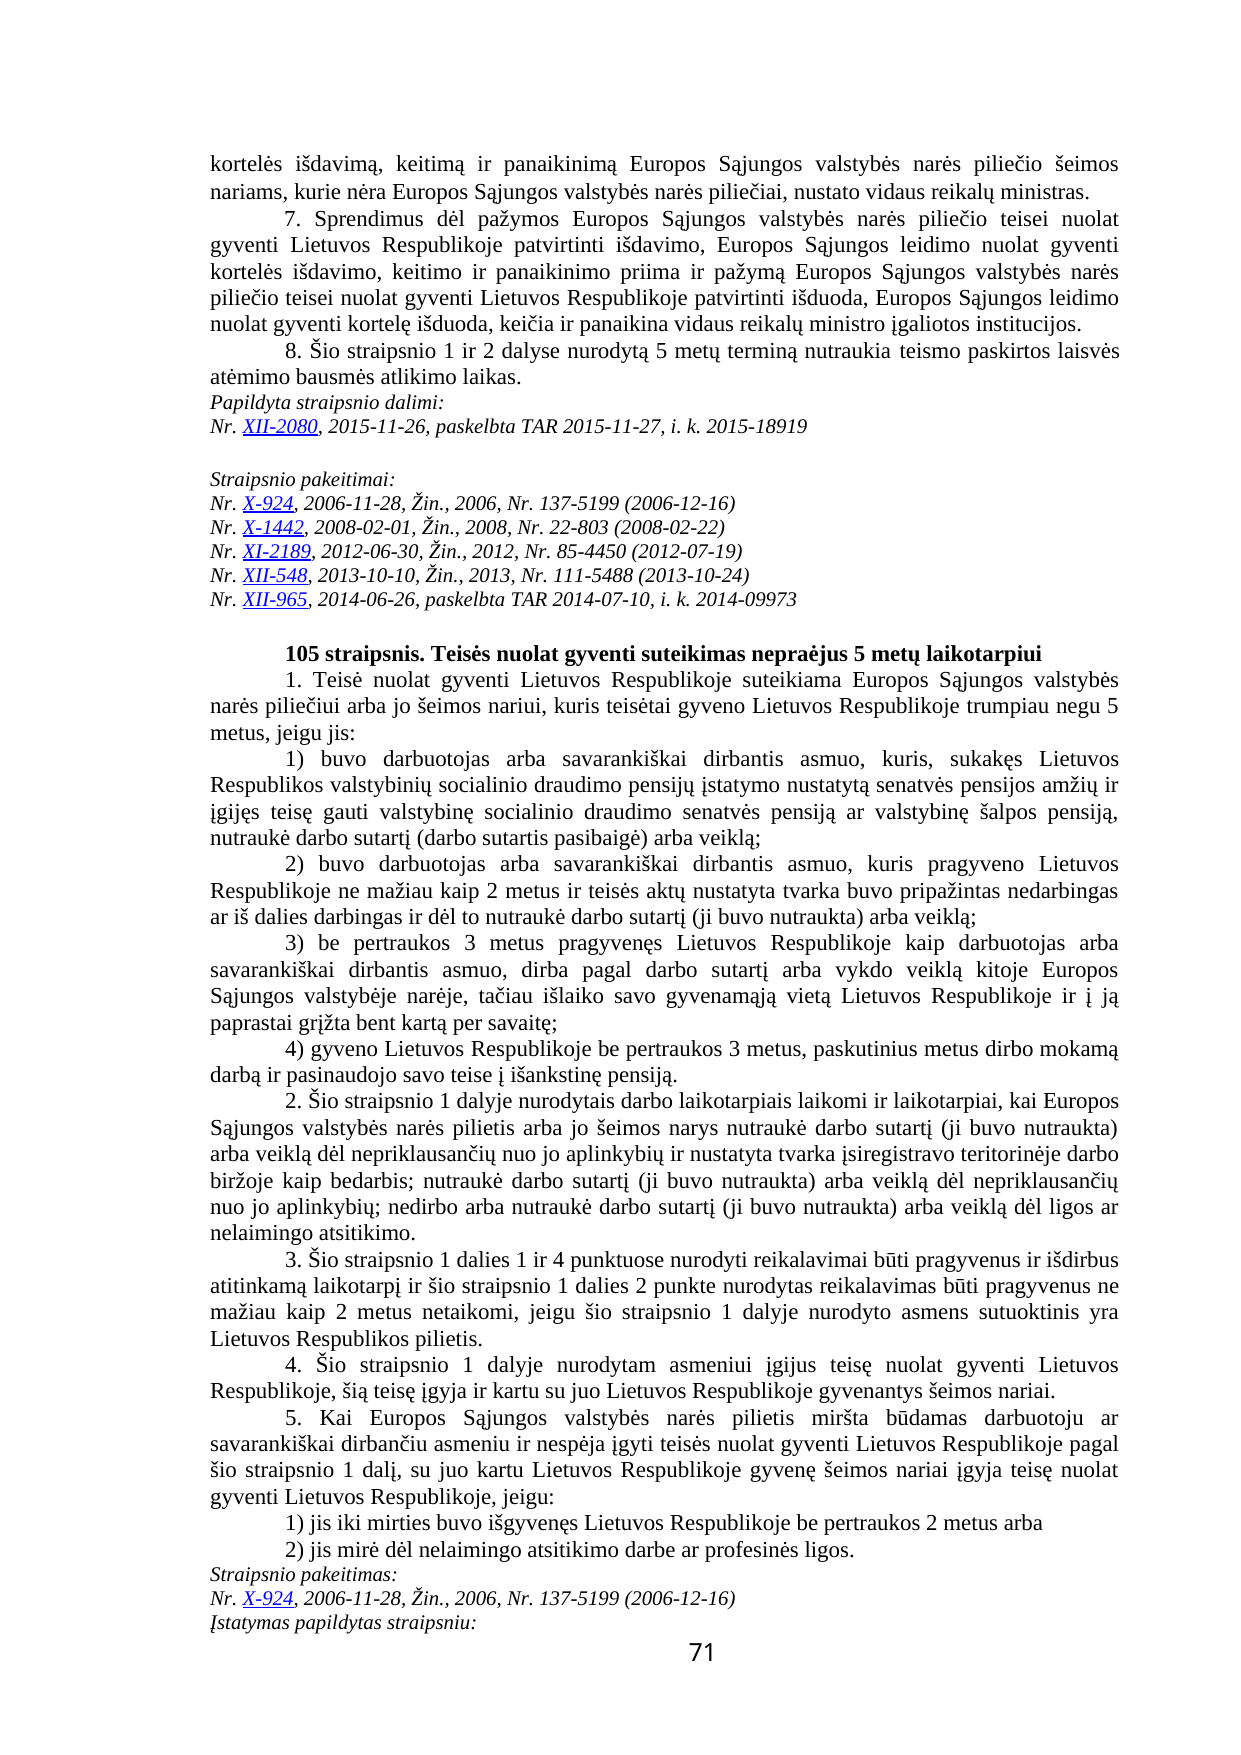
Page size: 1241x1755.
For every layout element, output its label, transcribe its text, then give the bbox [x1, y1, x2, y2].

text 2) jis mirė dėl nelaimingo atsitikimo darbe ar profesinės ligos. [210, 1536, 1120, 1562]
text Nr. X-924, 2006-11-28, Žin., 2006, Nr. 137-5199 (2006-12-16) [210, 491, 1120, 514]
text Įstatymas papildytas straipsniu: [210, 1610, 1120, 1634]
text 1) buvo darbuotojas arba savarankiškai dirbantis asmuo, kuris, sukakęs Lietuvos Respublikos valstybinių socialinio draudimo pensijų įstatymo nustatytą senatvės pensijos amžių ir įgijęs teisę gauti valstybinę socialinio draudimo senatvės pensiją ar valstybinę šalpos pensiją, nutraukė darbo sutartį (darbo sutartis pasibaigė) arba veiklą; [210, 745, 1120, 850]
text Nr. XI-2189, 2012-06-30, Žin., 2012, Nr. 85-4450 (2012-07-19) [210, 539, 1120, 563]
text 1. Teisė nuolat gyventi Lietuvos Respublikoje suteikiama Europos Sąjungos valstybės narės piliečiui arba jo šeimos nariui, kuris teisėtai gyveno Lietuvos Respublikoje trumpiau negu 5 metus, jeigu jis: [210, 666, 1120, 745]
text 1) jis iki mirties buvo išgyvenęs Lietuvos Respublikoje be pertraukos 2 metus arba [210, 1509, 1120, 1536]
text Nr. XII-2080, 2015-11-26, paskelbta TAR 2015-11-27, i. k. 2015-18919 [210, 414, 1120, 438]
text Straipsnio pakeitimas: [210, 1562, 1120, 1586]
text 2) buvo darbuotojas arba savarankiškai dirbantis asmuo, kuris pragyveno Lietuvos Respublikoje ne mažiau kaip 2 metus ir teisės aktų nustatyta tvarka buvo pripažintas nedarbingas ar iš dalies darbingas ir dėl to nutraukė darbo sutartį (ji buvo nutraukta) arba veiklą; [210, 850, 1120, 929]
text Nr. X-924, 2006-11-28, Žin., 2006, Nr. 137-5199 (2006-12-16) [210, 1586, 1120, 1610]
text Straipsnio pakeitimai: [210, 466, 1120, 491]
text 7. Sprendimus dėl pažymos Europos Sąjungos valstybės narės piliečio teisei nuolat gyventi Lietuvos Respublikoje patvirtinti išdavimo, Europos Sąjungos leidimo nuolat gyventi kortelės išdavimo, keitimo ir panaikinimo priima ir pažymą Europos Sąjungos valstybės narės piliečio teisei nuolat gyventi Lietuvos Respublikoje patvirtinti išduoda, Europos Sąjungos leidimo nuolat gyventi kortelę išduoda, keičia ir panaikina vidaus reikalų ministro įgaliotos institucijos. [210, 205, 1120, 337]
text Nr. XII-548, 2013-10-10, Žin., 2013, Nr. 111-5488 (2013-10-24) [210, 563, 1120, 587]
text kortelės išdavimą, keitimą ir panaikinimą Europos Sąjungos valstybės narės piliečio šeimos nariams, kurie nėra Europos Sąjungos valstybės narės piliečiai, nustato vidaus reikalų ministras. [210, 150, 1120, 205]
text Papildyta straipsnio dalimi: [210, 389, 1120, 414]
text Nr. X-1442, 2008-02-01, Žin., 2008, Nr. 22-803 (2008-02-22) [210, 514, 1120, 539]
text Nr. XII-965, 2014-06-26, paskelbta TAR 2014-07-10, i. k. 2014-09973 [210, 587, 1120, 611]
text 8. Šio straipsnio 1 ir 2 dalyse nurodytą 5 metų terminą nutraukia teismo paskirtos laisvės atėmimo bausmės atlikimo laikas. [210, 337, 1120, 389]
text 4. Šio straipsnio 1 dalyje nurodytam asmeniui įgijus teisę nuolat gyventi Lietuvos Respublikoje, šią teisę įgyja ir kartu su juo Lietuvos Respublikoje gyvenantys šeimos nariai. [210, 1351, 1120, 1404]
text 3. Šio straipsnio 1 dalies 1 ir 4 punktuose nurodyti reikalavimai būti pragyvenus ir išdirbus atitinkamą laikotarpį ir šio straipsnio 1 dalies 2 punkte nurodytas reikalavimas būti pragyvenus ne mažiau kaip 2 metus netaikomi, jeigu šio straipsnio 1 dalyje nurodyto asmens sutuoktinis yra Lietuvos Respublikos pilietis. [210, 1246, 1120, 1351]
text 4) gyveno Lietuvos Respublikoje be pertraukos 3 metus, paskutinius metus dirbo mokamą darbą ir pasinaudojo savo teise į išankstinę pensiją. [210, 1035, 1120, 1088]
text 5. Kai Europos Sąjungos valstybės narės pilietis miršta būdamas darbuotoju ar savarankiškai dirbančiu asmeniu ir nespėja įgyti teisės nuolat gyventi Lietuvos Respublikoje pagal šio straipsnio 1 dalį, su juo kartu Lietuvos Respublikoje gyvenę šeimos nariai įgyja teisę nuolat gyventi Lietuvos Respublikoje, jeigu: [210, 1404, 1120, 1509]
text 3) be pertraukos 3 metus pragyvenęs Lietuvos Respublikoje kaip darbuotojas arba savarankiškai dirbantis asmuo, dirba pagal darbo sutartį arba vykdo veiklą kitoje Europos Sąjungos valstybėje narėje, tačiau išlaiko savo gyvenamąją vietą Lietuvos Respublikoje ir į ją paprastai grįžta bent kartą per savaitę; [210, 929, 1120, 1035]
text 105 straipsnis. Teisės nuolat gyventi suteikimas nepraėjus 5 metų laikotarpiui [285, 639, 1120, 666]
text 2. Šio straipsnio 1 dalyje nurodytais darbo laikotarpiais laikomi ir laikotarpiai, kai Europos Sąjungos valstybės narės pilietis arba jo šeimos narys nutraukė darbo sutartį (ji buvo nutraukta) arba veiklą dėl nepriklausančių nuo jo aplinkybių ir nustatyta tvarka įsiregistravo teritorinėje darbo biržoje kaip bedarbis; nutraukė darbo sutartį (ji buvo nutraukta) arba veiklą dėl nepriklausančių nuo jo aplinkybių; nedirbo arba nutraukė darbo sutartį (ji buvo nutraukta) arba veiklą dėl ligos ar nelaimingo atsitikimo. [210, 1088, 1120, 1246]
